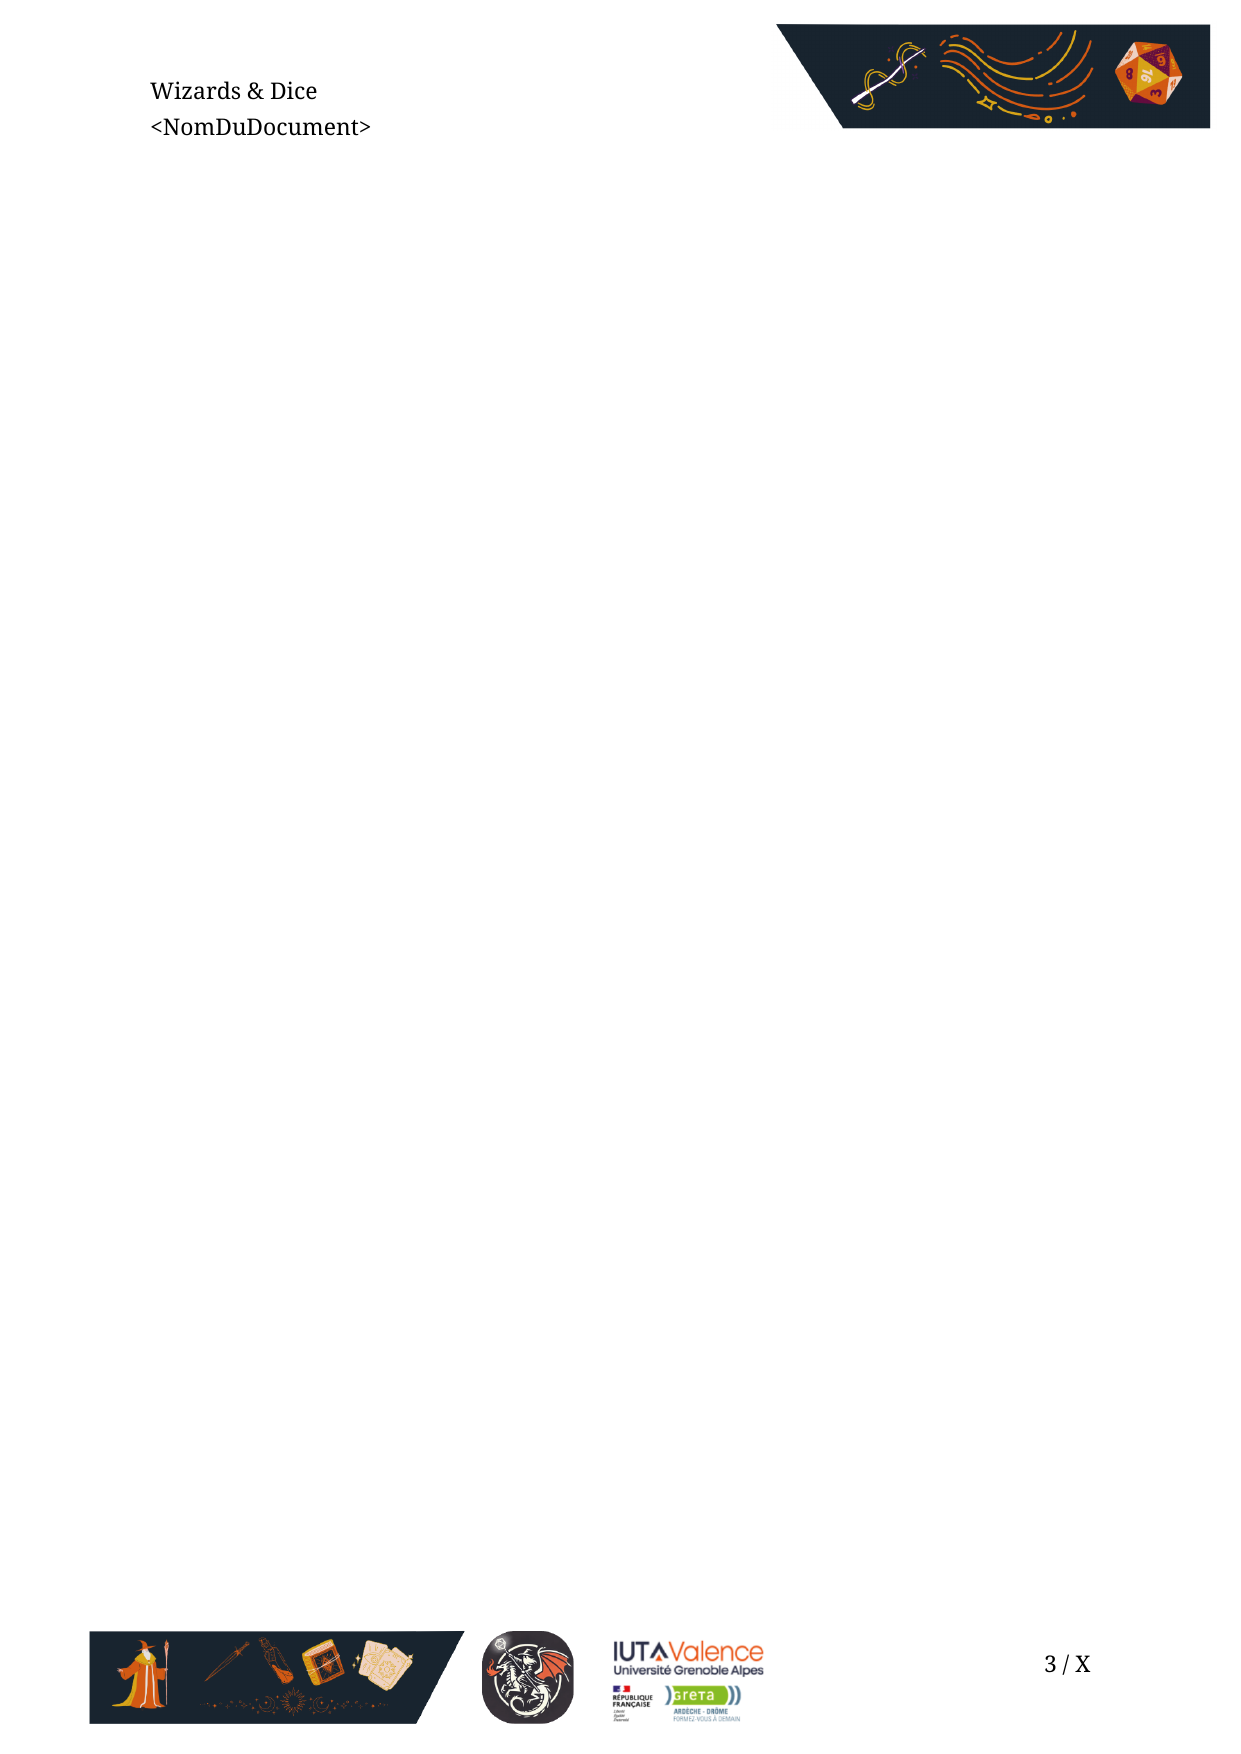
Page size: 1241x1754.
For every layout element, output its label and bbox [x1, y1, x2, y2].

picture [81, 1620, 788, 1733]
picture [771, 21, 1218, 131]
